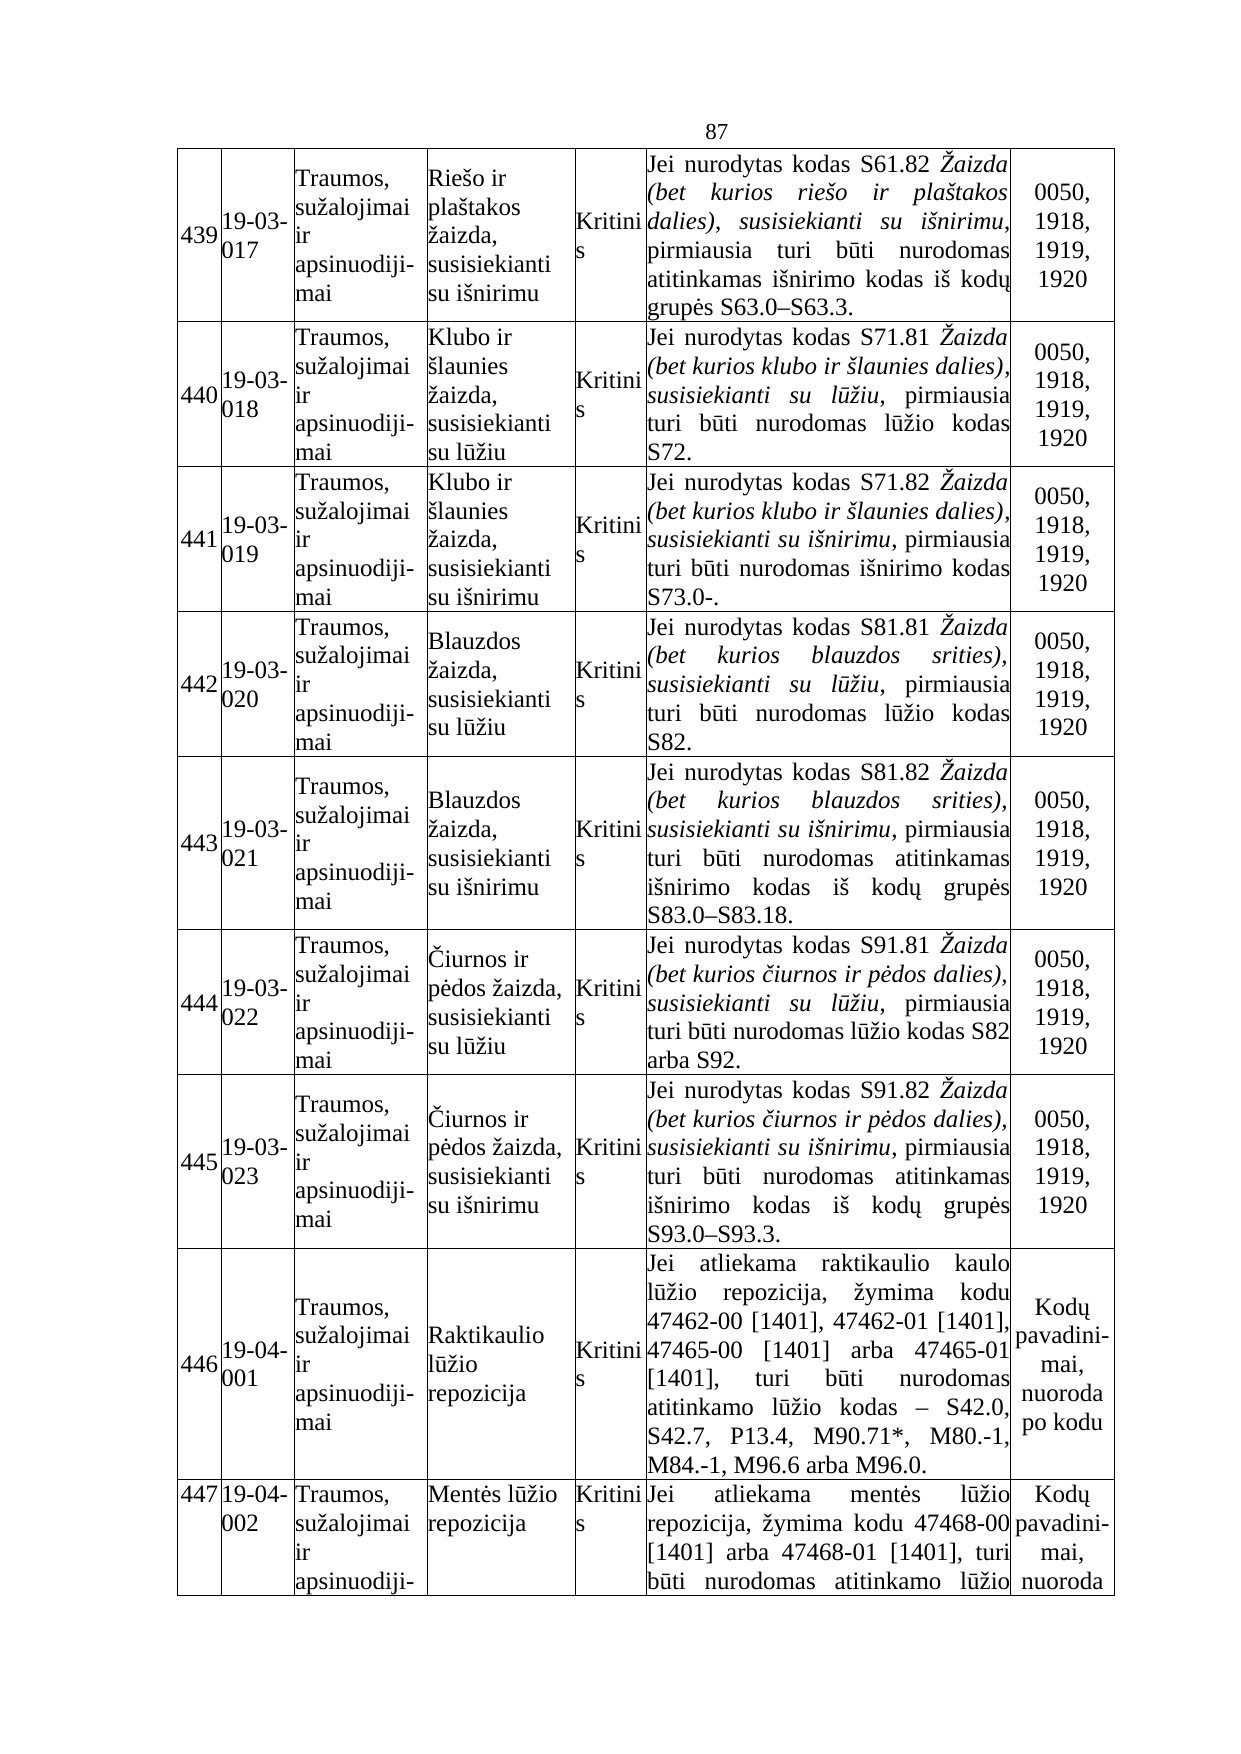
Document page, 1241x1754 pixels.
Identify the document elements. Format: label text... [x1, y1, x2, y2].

table_cell Kritinis [576, 757, 646, 929]
table_cell 439 [178, 149, 221, 321]
table_cell Traumos, sužalojimai ir apsinuodiji-mai [295, 612, 427, 756]
table_cell 0050, 1918, 1919, 1920 [1011, 149, 1114, 321]
table_cell 447 [178, 1480, 221, 1594]
table_cell Jei nurodytas kodas S81.82 Žaizda (bet kurios blauzdos srities), susisiekianti su išnirimu, pirmiausia turi būti nurodomas atitinkamas išnirimo kodas iš kodų grupės S83.0–S83.18. [647, 757, 1010, 929]
table_cell 440 [178, 322, 221, 466]
table_cell Kritinis [576, 1075, 646, 1247]
table_cell Klubo ir šlaunies žaizda, susisiekianti su išnirimu [428, 467, 575, 611]
table_cell Blauzdos žaizda, susisiekianti su lūžiu [428, 612, 575, 756]
table_cell Kritinis [576, 1249, 646, 1478]
table_cell 19-03-019 [222, 467, 294, 611]
table_cell Traumos, sužalojimai ir apsinuodiji-mai [295, 467, 427, 611]
table_cell Kodų pavadini-mai, nuoroda [1011, 1480, 1114, 1594]
table_cell Jei nurodytas kodas S71.81 Žaizda (bet kurios klubo ir šlaunies dalies), susisiekianti su lūžiu, pirmiausia turi būti nurodomas lūžio kodas S72. [647, 322, 1010, 466]
table_cell 19-03-023 [222, 1075, 294, 1247]
table_cell 442 [178, 612, 221, 756]
table_cell 19-03-022 [222, 930, 294, 1074]
table_cell Jei atliekama mentės lūžio repozicija, žymima kodu 47468-00 [1401] arba 47468-01 [1401], turi būti nurodomas atitinkamo lūžio [647, 1480, 1010, 1594]
table_cell Raktikaulio lūžio repozicija [428, 1249, 575, 1478]
table_cell Jei nurodytas kodas S81.81 Žaizda (bet kurios blauzdos srities), susisiekianti su lūžiu, pirmiausia turi būti nurodomas lūžio kodas S82. [647, 612, 1010, 756]
table_cell Jei nurodytas kodas S91.82 Žaizda (bet kurios čiurnos ir pėdos dalies), susisiekianti su išnirimu, pirmiausia turi būti nurodomas atitinkamas išnirimo kodas iš kodų grupės S93.0–S93.3. [647, 1075, 1010, 1247]
table_cell Kodų pavadini-mai, nuoroda po kodu [1011, 1249, 1114, 1478]
table_cell Jei nurodytas kodas S71.82 Žaizda (bet kurios klubo ir šlaunies dalies), susisiekianti su išnirimu, pirmiausia turi būti nurodomas išnirimo kodas S73.0-. [647, 467, 1010, 611]
table_cell 19-03-021 [222, 757, 294, 929]
table_cell 19-03-017 [222, 149, 294, 321]
table_cell 0050, 1918, 1919, 1920 [1011, 930, 1114, 1074]
table_cell Jei nurodytas kodas S91.81 Žaizda (bet kurios čiurnos ir pėdos dalies), susisiekianti su lūžiu, pirmiausia turi būti nurodomas lūžio kodas S82 arba S92. [647, 930, 1010, 1074]
table_cell 19-03-020 [222, 612, 294, 756]
table_cell Traumos, sužalojimai ir apsinuodiji-mai [295, 1249, 427, 1478]
table_cell Riešo ir plaštakos žaizda, susisiekianti su išnirimu [428, 149, 575, 321]
table_cell Kritinis [576, 322, 646, 466]
table_cell 0050, 1918, 1919, 1920 [1011, 1075, 1114, 1247]
table_cell Traumos, sužalojimai ir apsinuodiji-mai [295, 322, 427, 466]
table_cell 19-04-001 [222, 1249, 294, 1478]
table_cell 19-03-018 [222, 322, 294, 466]
table_cell Blauzdos žaizda, susisiekianti su išnirimu [428, 757, 575, 929]
table_cell Traumos, sužalojimai ir apsinuodiji-mai [295, 1075, 427, 1247]
table_cell 445 [178, 1075, 221, 1247]
table_cell 0050, 1918, 1919, 1920 [1011, 612, 1114, 756]
table_cell 443 [178, 757, 221, 929]
table_cell Kritinis [576, 930, 646, 1074]
table_cell 441 [178, 467, 221, 611]
table_cell Traumos, sužalojimai ir apsinuodiji-mai [295, 930, 427, 1074]
table_cell 19-04-002 [222, 1480, 294, 1594]
table_cell Kritinis [576, 467, 646, 611]
table_cell Traumos, sužalojimai ir apsinuodiji-mai [295, 149, 427, 321]
table_cell 444 [178, 930, 221, 1074]
table_cell 0050, 1918, 1919, 1920 [1011, 322, 1114, 466]
table_cell Jei nurodytas kodas S61.82 Žaizda (bet kurios riešo ir plaštakos dalies), susisiekianti su išnirimu, pirmiausia turi būti nurodomas atitinkamas išnirimo kodas iš kodų grupės S63.0‒S63.3. [647, 149, 1010, 321]
table_cell 0050, 1918, 1919, 1920 [1011, 467, 1114, 611]
table_cell Kritinis [576, 612, 646, 756]
table_cell 446 [178, 1249, 221, 1478]
table_cell Čiurnos ir pėdos žaizda, susisiekianti su išnirimu [428, 1075, 575, 1247]
table_cell Kritinis [576, 1480, 646, 1594]
table_cell Mentės lūžio repozicija [428, 1480, 575, 1594]
table_cell Jei atliekama raktikaulio kaulo lūžio repozicija, žymima kodu 47462-00 [1401], 47462-01 [1401], 47465-00 [1401] arba 47465-01 [1401], turi būti nurodomas atitinkamo lūžio kodas – S42.0, S42.7, P13.4, M90.71*, M80.-1, M84.-1, M96.6 arba M96.0. [647, 1249, 1010, 1478]
table_cell Traumos, sužalojimai ir apsinuodiji- [295, 1480, 427, 1594]
table_cell Kritinis [576, 149, 646, 321]
table_cell Traumos, sužalojimai ir apsinuodiji-mai [295, 757, 427, 929]
table_cell Čiurnos ir pėdos žaizda, susisiekianti su lūžiu [428, 930, 575, 1074]
table_cell 0050, 1918, 1919, 1920 [1011, 757, 1114, 929]
table_cell Klubo ir šlaunies žaizda, susisiekianti su lūžiu [428, 322, 575, 466]
